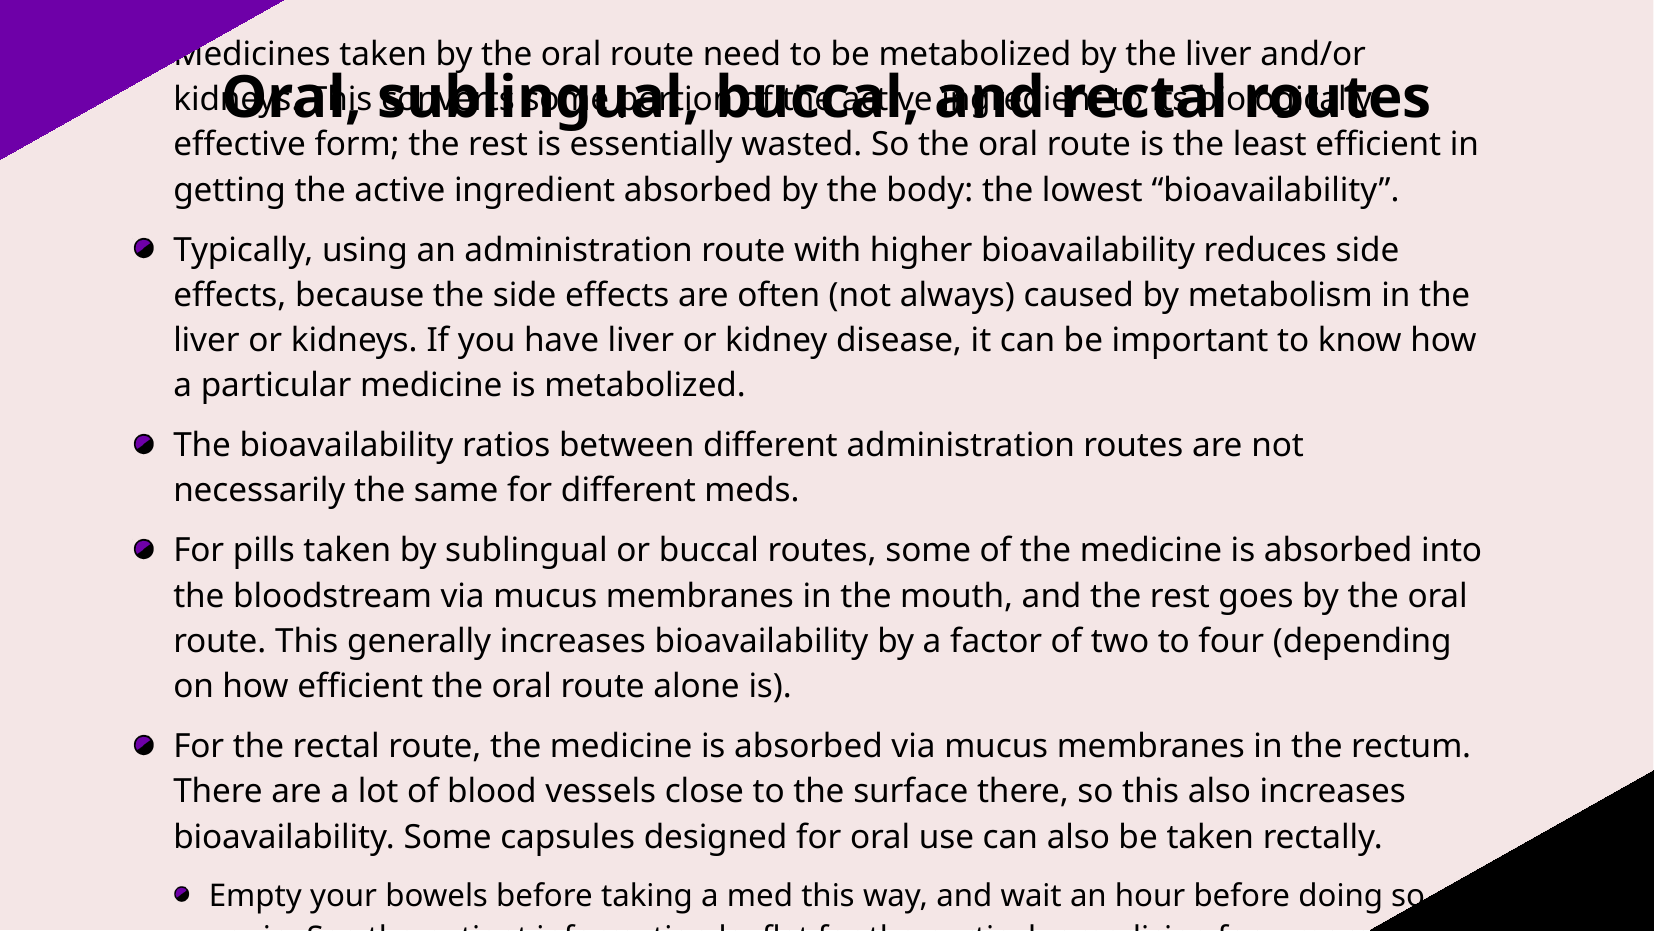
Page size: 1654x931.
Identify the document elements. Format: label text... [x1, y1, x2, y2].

text_box [1370, 770, 1654, 931]
text_box [0, 0, 284, 160]
picture [173, 890, 190, 903]
subtitle Medicines taken by the oral route need to be metabolized by the liver and/or kidneys. This converts some portion of the active ingredient to its biologically effective form; the rest is essentially wasted. So the oral route is the least efficient in getting the active ingredient absorbed by the body: the lowest “bioavailability”. Typically, using an administration route with higher bioavailability reduces side effects, because the side effects are often (not always) caused by metabolism in the liver or kidneys. If you have liver or kidney disease, it can be important to know how a particular medicine is metabolized. The bioavailability ratios between different administration routes are not necessarily the same for different meds. For pills taken by sublingual or buccal routes, some of the medicine is absorbed into the bloodstream via mucus membranes in the mouth, and the rest goes by the oral route. This generally increases bioavailability by a factor of two to four (depending on how efficient the oral route alone is). For the rectal route, the medicine is absorbed via mucus membranes in the rectum. There are a lot of blood vessels close to the surface there, so this also increases bioavailability. Some capsules designed for oral use can also be taken rectally. Empty your bowels before taking a med this way, and wait an hour before doing so again. See the patient information leaflet for the particular medicine for a more precise time. [132, 141, 1487, 890]
title Oral, sublingual, buccal, and rectal routes [82, 35, 1571, 154]
